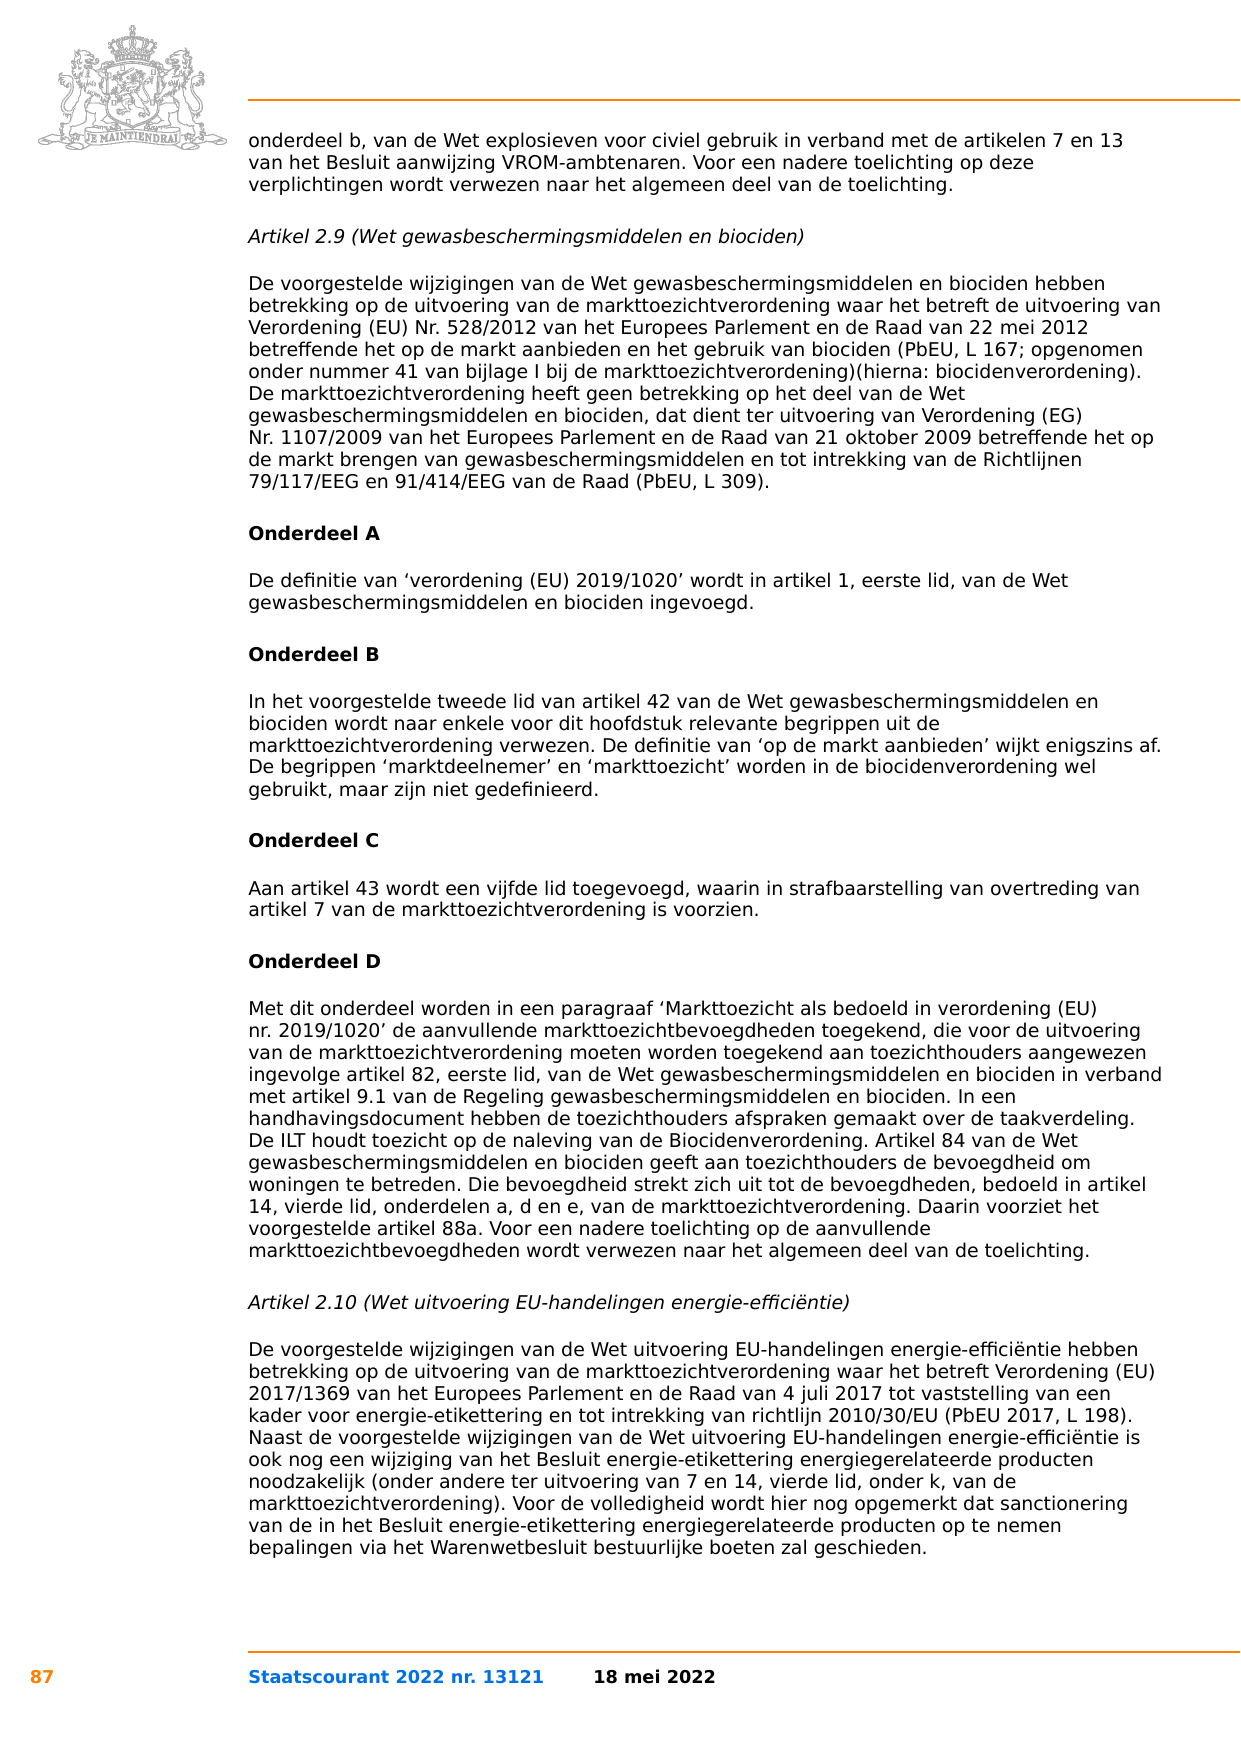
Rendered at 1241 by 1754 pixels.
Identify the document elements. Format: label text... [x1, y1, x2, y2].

text De definitie van ‘verordening (EU) 2019/1020’ wordt in artikel 1, eerste lid, van de Wet gewasbeschermingsmiddelen en biociden ingevoegd. [248, 569, 1163, 613]
text Met dit onderdeel worden in een paragraaf ‘Markttoezicht als bedoeld in verordening (EU) nr. 2019/1020’ de aanvullende markttoezichtbevoegdheden toegekend, die voor de uitvoering van de markttoezichtverordening moeten worden toegekend aan toezichthouders aangewezen ingevolge artikel 82, eerste lid, van de Wet gewasbeschermingsmiddelen en biociden in verband met artikel 9.1 van de Regeling gewasbeschermingsmiddelen en biociden. In een handhavingsdocument hebben de toezichthouders afspraken gemaakt over de taakverdeling. De ILT houdt toezicht op de naleving van de Biocidenverordening. Artikel 84 van de Wet gewasbeschermingsmiddelen en biociden geeft aan toezichthouders de bevoegdheid om woningen te betreden. Die bevoegdheid strekt zich uit tot de bevoegdheden, bedoeld in artikel 14, vierde lid, onderdelen a, d en e, van de markttoezichtverordening. Daarin voorziet het voorgestelde artikel 88a. Voor een nadere toelichting op de aanvullende markttoezichtbevoegdheden wordt verwezen naar het algemeen deel van de toelichting. [248, 998, 1163, 1262]
text Aan artikel 43 wordt een vijfde lid toegevoegd, waarin in strafbaarstelling van overtreding van artikel 7 van de markttoezichtverordening is voorzien. [248, 877, 1163, 921]
subtitle Onderdeel D [248, 951, 1163, 973]
subtitle Onderdeel C [248, 830, 1163, 852]
subtitle Onderdeel B [248, 643, 1163, 666]
text In het voorgestelde tweede lid van artikel 42 van de Wet gewasbeschermingsmiddelen en biociden wordt naar enkele voor dit hoofdstuk relevante begrippen uit de markttoezichtverordening verwezen. De definitie van ‘op de markt aanbieden’ wijkt enigszins af. De begrippen ‘marktdeelnemer’ en ‘markttoezicht’ worden in de biocidenverordening wel gebruikt, maar zijn niet gedefinieerd. [248, 691, 1163, 800]
subtitle Onderdeel A [248, 523, 1163, 544]
text De voorgestelde wijzigingen van de Wet gewasbeschermingsmiddelen en biociden hebben betrekking op de uitvoering van de markttoezichtverordening waar het betreft de uitvoering van Verordening (EU) Nr. 528/2012 van het Europees Parlement en de Raad van 22 mei 2012 betreffende het op de markt aanbieden en het gebruik van biociden (PbEU, L 167; opgenomen onder nummer 41 van bijlage I bij de markttoezichtverordening)(hierna: biocidenverordening). De markttoezichtverordening heeft geen betrekking op het deel van de Wet gewasbeschermingsmiddelen en biociden, dat dient ter uitvoering van Verordening (EG) Nr. 1107/2009 van het Europees Parlement en de Raad van 21 oktober 2009 betreffende het op de markt brengen van gewasbeschermingsmiddelen en tot intrekking van de Richtlijnen 79/117/EEG en 91/414/EEG van de Raad (PbEU, L 309). [248, 273, 1163, 493]
picture [38, 25, 227, 150]
subtitle Artikel 2.9 (Wet gewasbeschermingsmiddelen en biociden) [248, 226, 1163, 248]
subtitle Artikel 2.10 (Wet uitvoering EU-handelingen energie-efficiëntie) [248, 1292, 1163, 1314]
text De voorgestelde wijzigingen van de Wet uitvoering EU-handelingen energie-efficiëntie hebben betrekking op de uitvoering van de markttoezichtverordening waar het betreft Verordening (EU) 2017/1369 van het Europees Parlement en de Raad van 4 juli 2017 tot vaststelling van een kader voor energie-etikettering en tot intrekking van richtlijn 2010/30/EU (PbEU 2017, L 198). Naast de voorgestelde wijzigingen van de Wet uitvoering EU-handelingen energie-efficiëntie is ook nog een wijziging van het Besluit energie-etikettering energiegerelateerde producten noodzakelijk (onder andere ter uitvoering van 7 en 14, vierde lid, onder k, van de markttoezichtverordening). Voor de volledigheid wordt hier nog opgemerkt dat sanctionering van de in het Besluit energie-etikettering energiegerelateerde producten op te nemen bepalingen via het Warenwetbesluit bestuurlijke boeten zal geschieden. [248, 1339, 1163, 1559]
text onderdeel b, van de Wet explosieven voor civiel gebruik in verband met de artikelen 7 en 13 van het Besluit aanwijzing VROM-ambtenaren. Voor een nadere toelichting op deze verplichtingen wordt verwezen naar het algemeen deel van de toelichting. [248, 130, 1163, 196]
